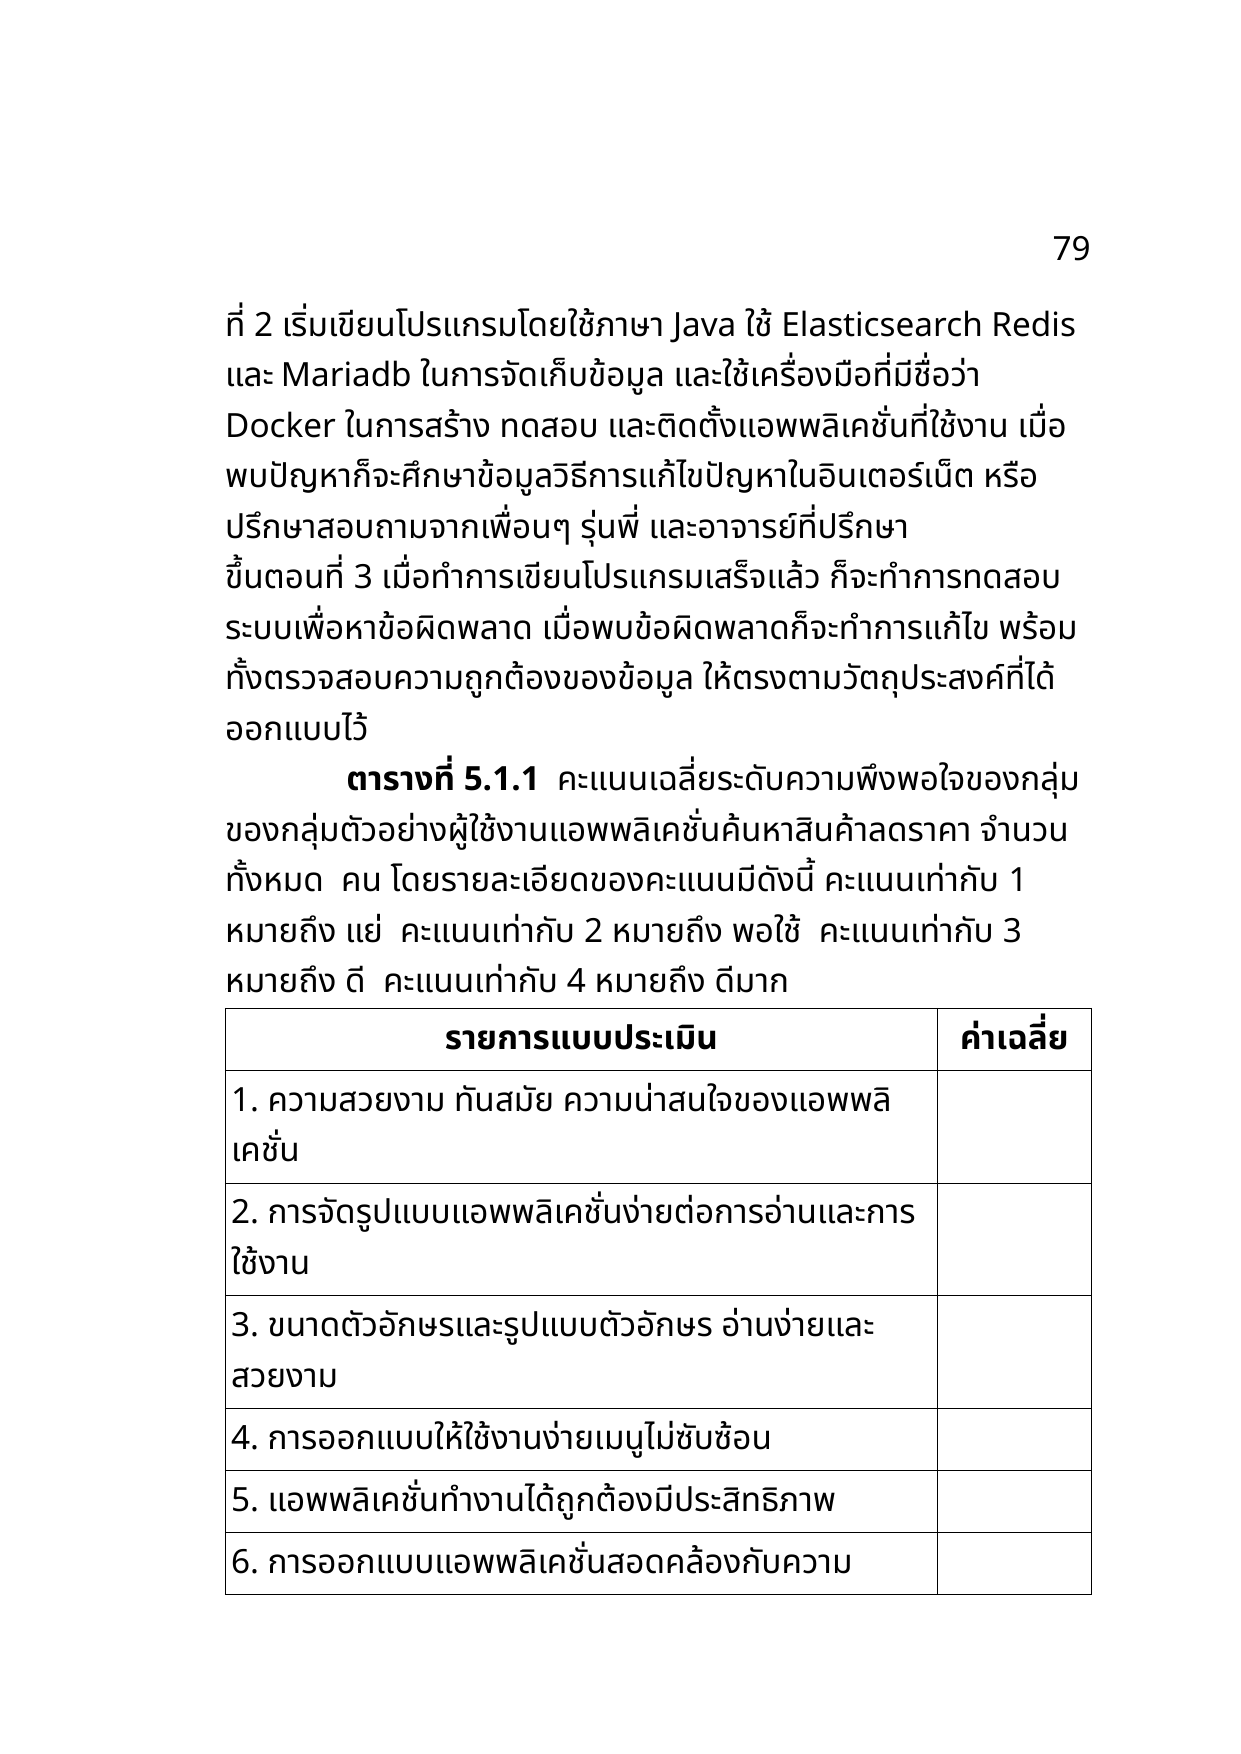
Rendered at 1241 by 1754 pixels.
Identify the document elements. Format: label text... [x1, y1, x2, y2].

table_cell [938, 1409, 1091, 1470]
table_cell 4. การออกแบบให้ใช้งานง่ายเมนูไม่ซับซ้อน [226, 1409, 937, 1470]
table_cell 1. ความสวยงาม ทันสมัย ความน่าสนใจของแอพพลิเคชั่น [226, 1071, 937, 1182]
table_cell 2. การจัดรูปแบบแอพพลิเคชั่นง่ายต่อการอ่านและการใช้งาน [226, 1184, 937, 1295]
table_cell [938, 1533, 1091, 1594]
table_cell [938, 1184, 1091, 1295]
table_header รายการแบบประเมิน [226, 1009, 937, 1070]
table_cell 6. การออกแบบแอพพลิเคชั่นสอดคล้องกับความ [226, 1533, 937, 1594]
table_cell [938, 1471, 1091, 1532]
table_cell 5. แอพพลิเคชั่นทำงานได้ถูกต้องมีประสิทธิภาพ [226, 1471, 937, 1532]
text ที่ 2 เริ่มเขียนโปรแกรมโดยใช้ภาษา Java ใช้ Elasticsearch Redis และMariadb ในการจัดเก็บข้อมูล และใช้เครื่องมือที่มีชื่อว่า Docker ในการสร้าง ทดสอบ และติดตั้งแอพพลิเคชั่นที่ใช้งาน เมื่อพบปัญหาก็จะศึกษาข้อมูลวิธีการแก้ไขปัญหาในอินเตอร์เน็ต หรือปรึกษาสอบถามจากเพื่อนๆ รุ่นพี่ และอาจารย์ที่ปรึกษา [225, 300, 1091, 553]
table_cell 3. ขนาดตัวอักษรและรูปแบบตัวอักษร อ่านง่ายและสวยงาม [226, 1296, 937, 1408]
text ตารางที่ 5.1.1 คะแนนเฉลี่ยระดับความพึงพอใจของกลุ่มของกลุ่มตัวอย่างผู้ใช้งานแอพพลิเคชั่นค้นหาสินค้าลดราคา จำนวนทั้งหมด คน โดยรายละเอียดของคะแนนมีดังนี้ คะแนนเท่ากับ 1 หมายถึง แย่ คะแนนเท่ากับ 2 หมายถึง พอใช้ คะแนนเท่ากับ 3 หมายถึง ดี คะแนนเท่ากับ 4 หมายถึง ดีมาก [225, 755, 1091, 1008]
text ขึ้นตอนที่ 3 เมื่อทำการเขียนโปรแกรมเสร็จแล้ว ก็จะทำการทดสอบระบบเพื่อหาข้อผิดพลาด เมื่อพบข้อผิดพลาดก็จะทำการแก้ไข พร้อมทั้งตรวจสอบความถูกต้องของข้อมูล ให้ตรงตามวัตถุประสงค์ที่ได้ออกแบบไว้ [225, 553, 1091, 755]
table_cell [938, 1296, 1091, 1408]
table_header ค่าเฉลี่ย [938, 1009, 1091, 1070]
table_cell [938, 1071, 1091, 1182]
